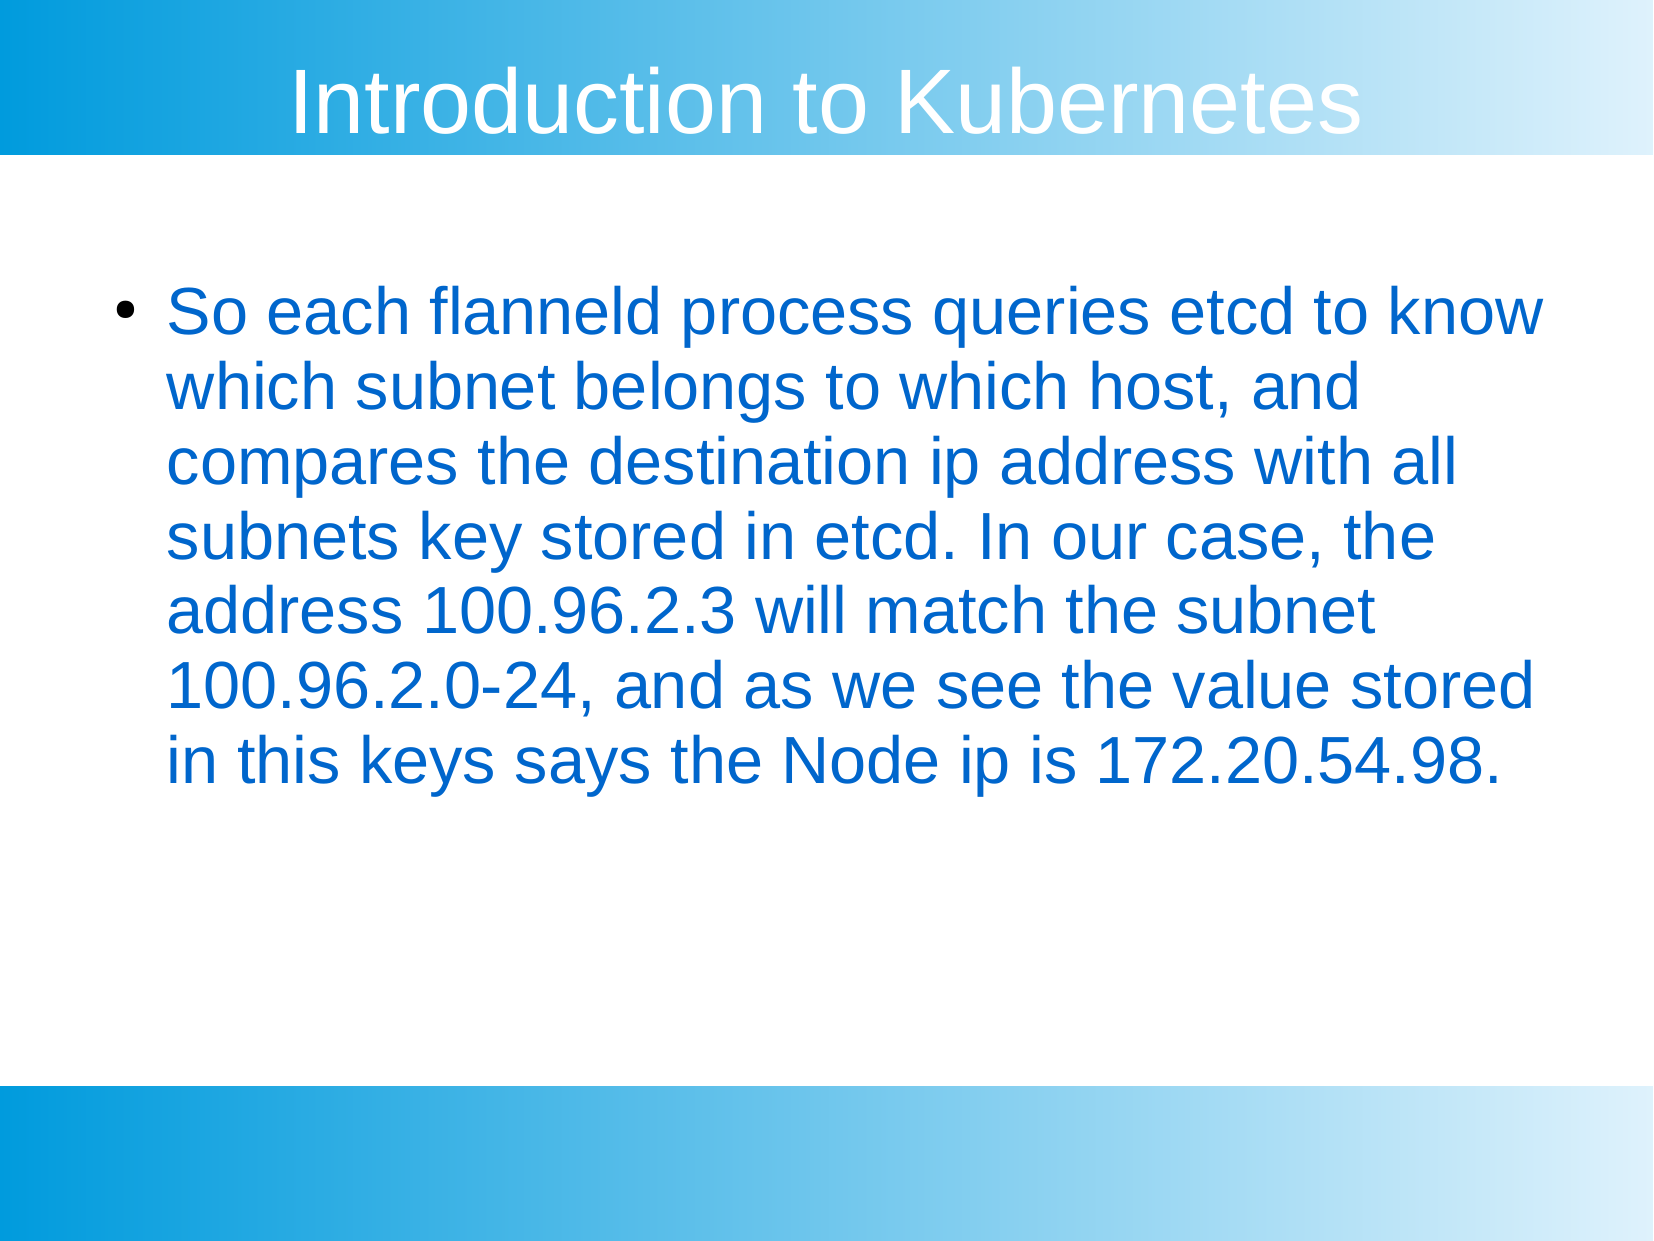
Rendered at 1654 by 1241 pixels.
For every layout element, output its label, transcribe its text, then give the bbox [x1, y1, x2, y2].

list So each flanneld process queries etcd to know which subnet belongs to which host, and compares the destination ip address with all subnets key stored in etcd. In our case, the address 100.96.2.3 will match the subnet 100.96.2.0-24, and as we see the value stored in this keys says the Node ip is 172.20.54.98. [95, 170, 1585, 636]
title Introduction to Kubernetes [82, 49, 1571, 155]
